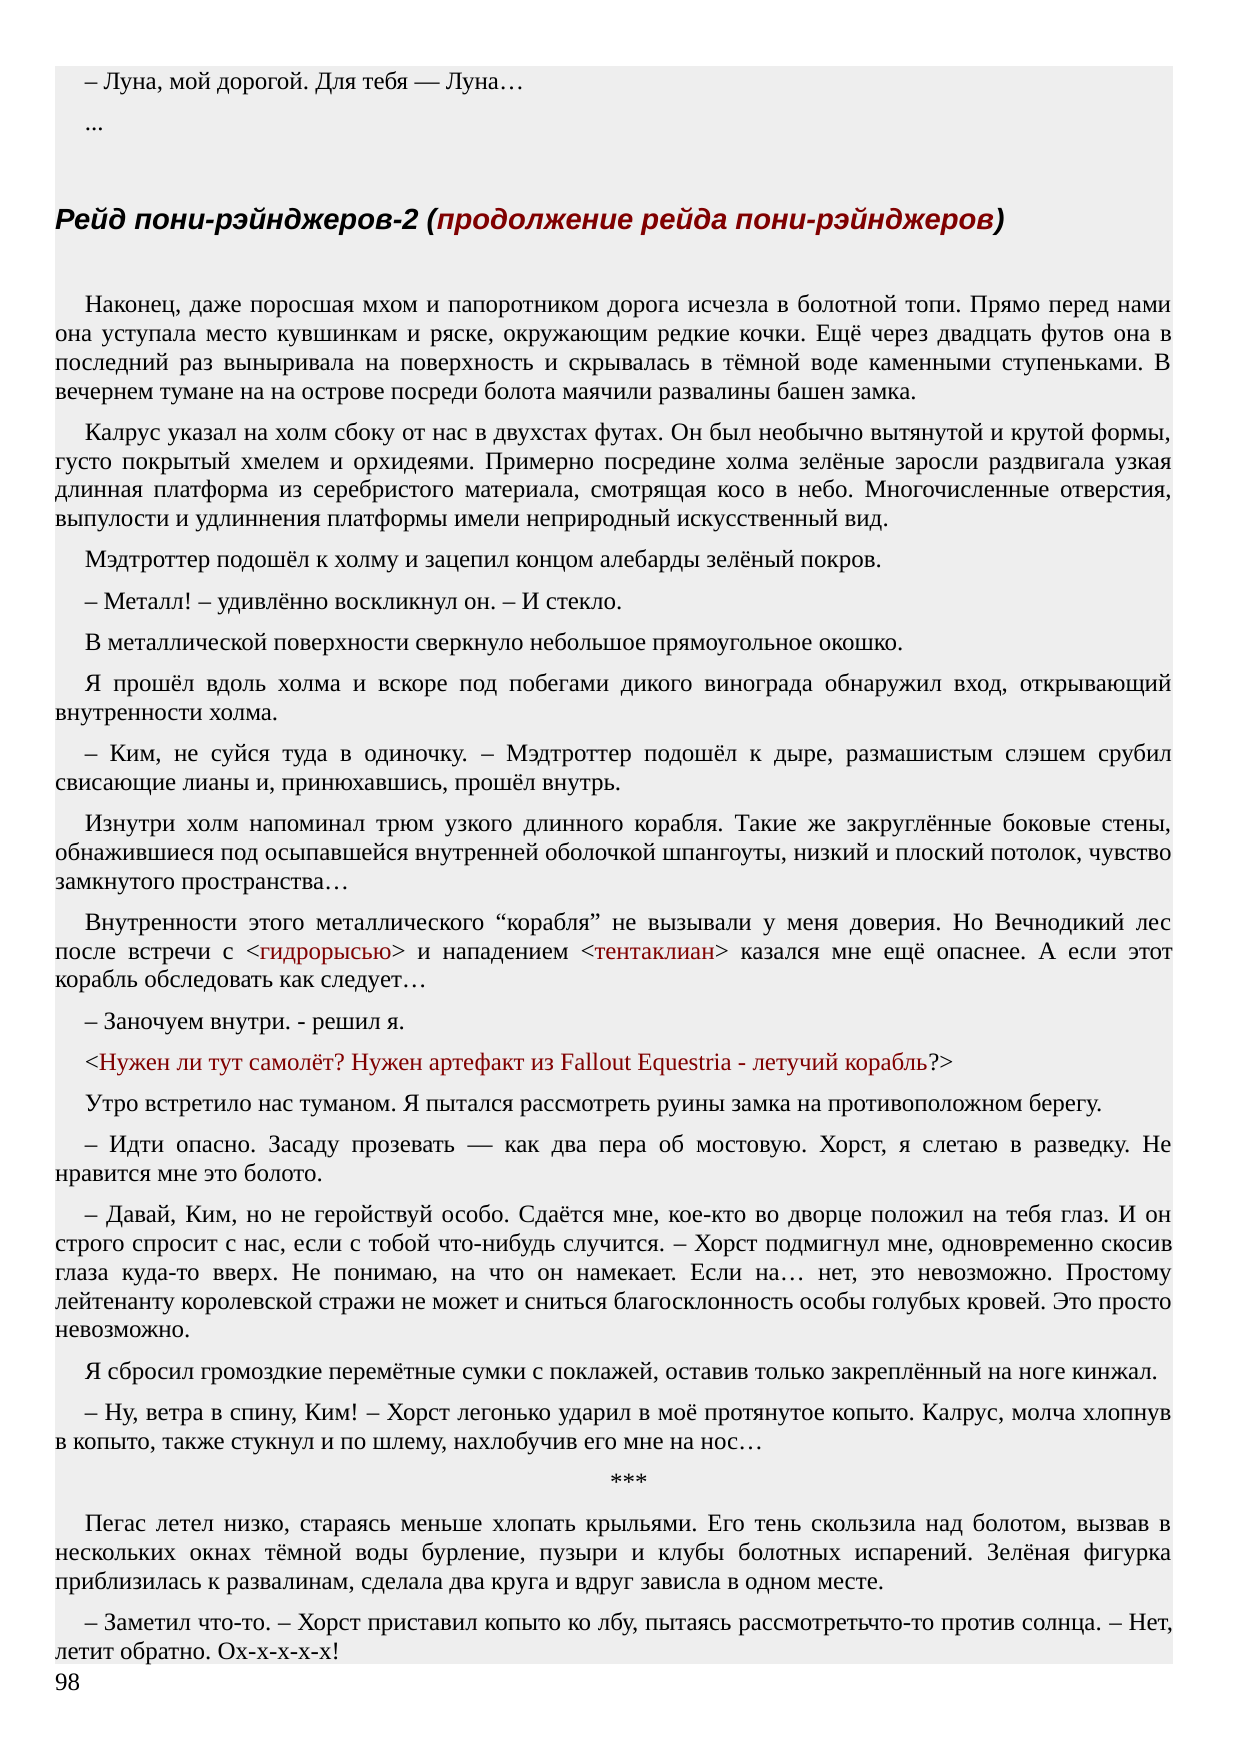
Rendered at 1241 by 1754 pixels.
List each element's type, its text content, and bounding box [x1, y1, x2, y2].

text ... [55, 107, 1173, 136]
text Изнутри холм напоминал трюм узкого длинного корабля. Такие же закруглённые боковые стены, обнажившиеся под осыпавшейся внутренней оболочкой шпангоуты, низкий и плоский потолок, чувство замкнутого пространства… [55, 808, 1173, 894]
text Пегас летел низко, стараясь меньше хлопать крыльями. Его тень скользила над болотом, вызвав в нескольких окнах тёмной воды бурление, пузыри и клубы болотных испарений. Зелёная фигурка приблизилась к развалинам, сделала два круга и вдруг зависла в одном месте. [55, 1508, 1173, 1594]
text – Ким, не суйся туда в одиночку. – Мэдтроттер подошёл к дыре, размашистым слэшем срубил свисающие лианы и, принюхавшись, прошёл внутрь. [55, 738, 1173, 796]
text Я прошёл вдоль холма и вскоре под побегами дикого винограда обнаружил вход, открывающий внутренности холма. [55, 668, 1173, 726]
text Наконец, даже поросшая мхом и папоротником дорога исчезла в болотной топи. Прямо перед нами она уступала место кувшинкам и ряске, окружающим редкие кочки. Ещё через двадцать футов она в последний раз выныривала на поверхность и скрывалась в тёмной воде каменными ступеньками. В вечернем тумане на на острове посреди болота маячили развалины башен замка. [55, 289, 1173, 404]
text – Давай, Ким, но не геройствуй особо. Сдаётся мне, кое-кто во дворце положил на тебя глаз. И он строго спросит с нас, если с тобой что-нибудь случится. – Хорст подмигнул мне, одновременно скосив глаза куда-то вверх. Не понимаю, на что он намекает. Если на… нет, это невозможно. Простому лейтенанту королевской стражи не может и сниться благосклонность особы голубых кровей. Это просто невозможно. [55, 1199, 1173, 1343]
text Я сбросил громоздкие перемётные сумки с поклажей, оставив только закреплённый на ноге кинжал. [55, 1356, 1173, 1384]
text – Луна, мой дорогой. Для тебя — Луна… [55, 66, 1173, 95]
subtitle Рейд пони-рэйнджеров-2 (продолжение рейда пони-рэйнджеров) [55, 202, 1173, 236]
text – Металл! – удивлённо воскликнул он. – И стекло. [55, 586, 1173, 614]
text Внутренности этого металлического “корабля” не вызывали у меня доверия. Но Вечнодикий лес после встречи с <гидрорысью> и нападением <тентаклиан> казался мне ещё опаснее. А если этот корабль обследовать как следует… [55, 907, 1173, 993]
text <Нужен ли тут самолёт? Нужен артефакт из Fallout Equestria - летучий корабль?> [55, 1047, 1173, 1076]
text Утро встретило нас туманом. Я пытался рассмотреть руины замка на противоположном берегу. [55, 1088, 1173, 1117]
text – Заночуем внутри. - решил я. [55, 1006, 1173, 1034]
text – Ну, ветра в спину, Ким! – Хорст легонько ударил в моё протянутое копыто. Калрус, молча хлопнув в копыто, также стукнул и по шлему, нахлобучив его мне на нос… [55, 1397, 1173, 1454]
text В металлической поверхности сверкнуло небольшое прямоугольное окошко. [55, 627, 1173, 656]
text – Заметил что-то. – Хорст приставил копыто ко лбу, пытаясь рассмотретьчто-то против солнца. – Нет, летит обратно. Ох-х-х-х-х! [55, 1607, 1173, 1664]
text – Идти опасно. Засаду прозевать — как два пера об мостовую. Хорст, я слетаю в разведку. Не нравится мне это болото. [55, 1129, 1173, 1187]
text Калрус указал на холм сбоку от нас в двухстах футах. Он был необычно вытянутой и крутой формы, густо покрытый хмелем и орхидеями. Примерно посредине холма зелёные заросли раздвигала узкая длинная платформа из серебристого материала, смотрящая косо в небо. Многочисленные отверстия, выпулости и удлиннения платформы имели неприродный искусственный вид. [55, 417, 1173, 532]
text *** [55, 1467, 1173, 1496]
text Мэдтроттер подошёл к холму и зацепил концом алебарды зелёный покров. [55, 544, 1173, 573]
